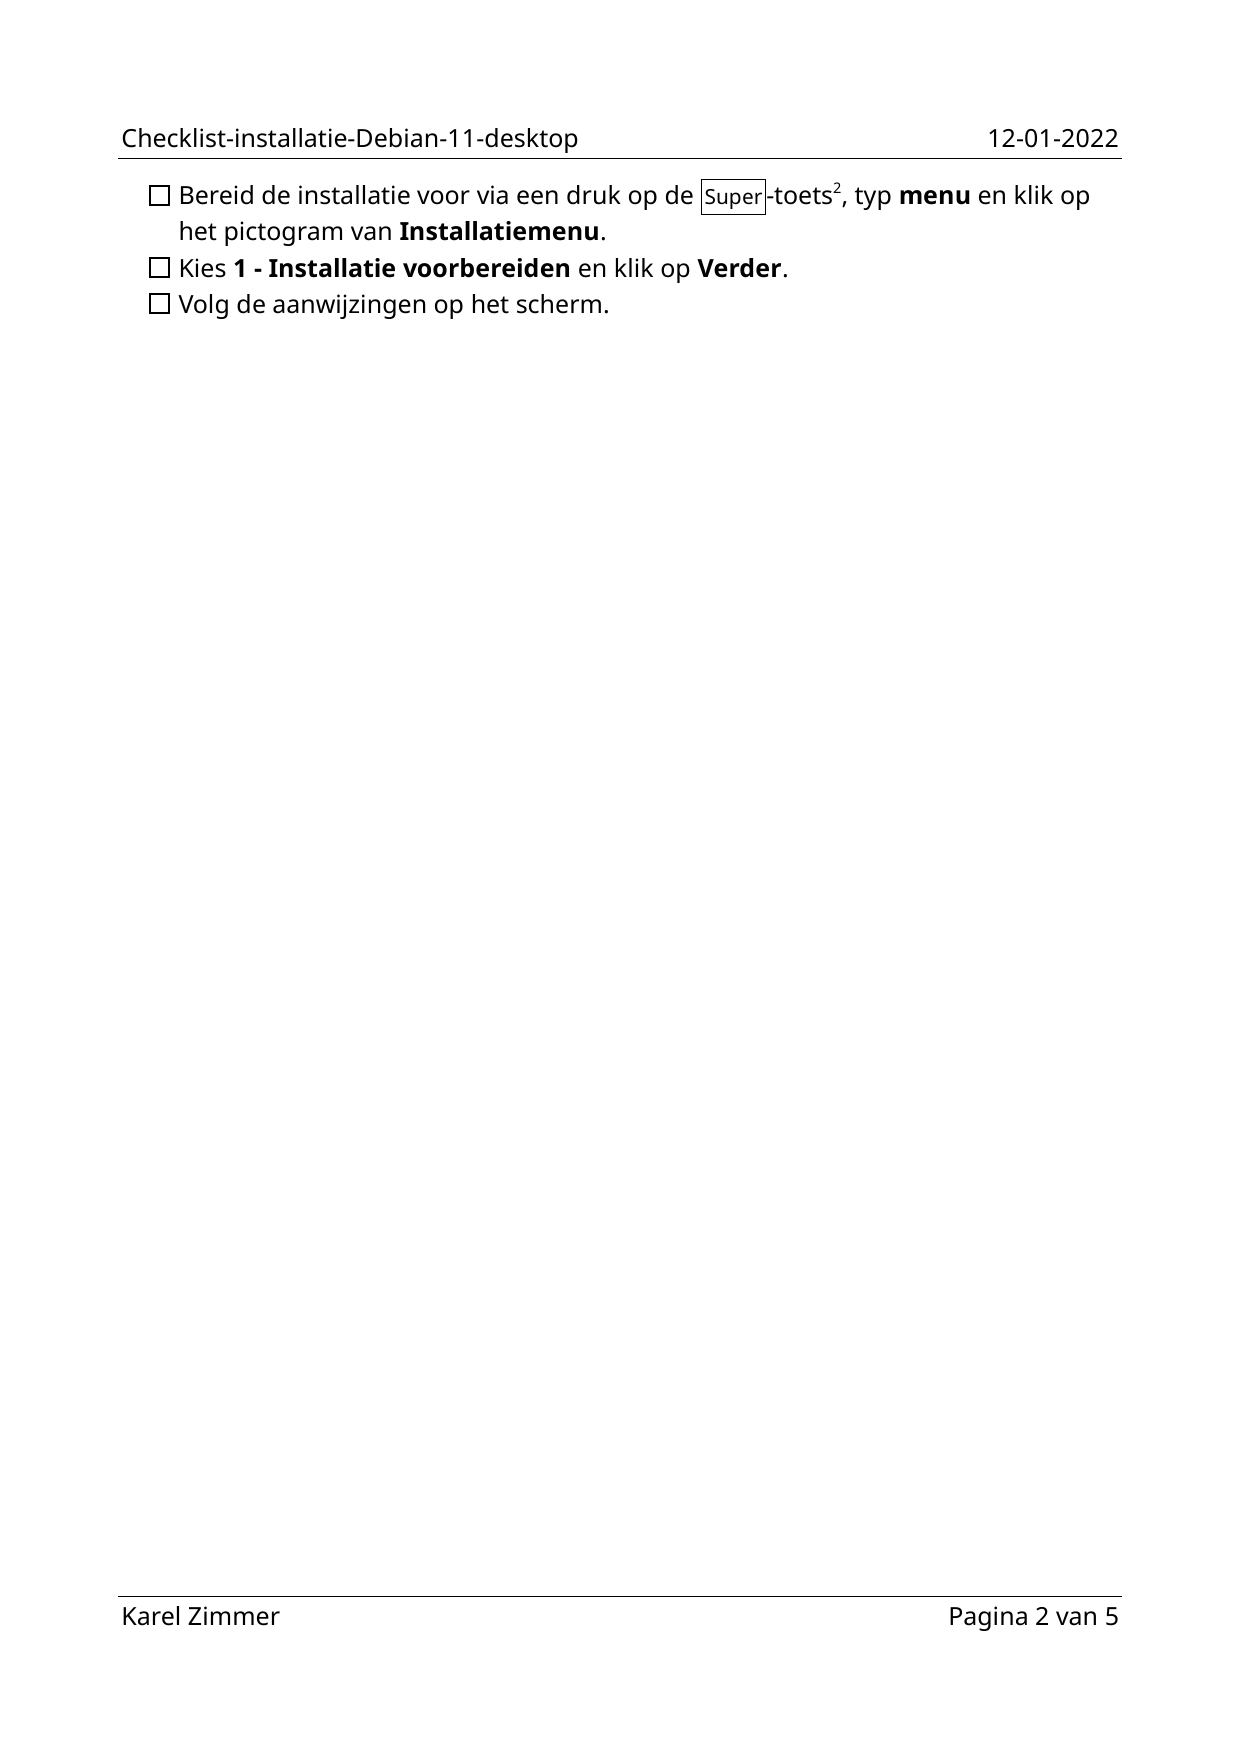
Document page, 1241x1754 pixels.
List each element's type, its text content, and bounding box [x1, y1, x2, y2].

table_cell Volg de aanwijzingen op het scherm. [177, 286, 1120, 322]
table_cell [141, 249, 177, 286]
table_cell Bereid de installatie voor via een druk op de Super-toets2, typ menu en klik op het pictogram van Installatiemenu. [177, 177, 1120, 249]
table_cell Kies 1 - Installatie voorbereiden en klik op Verder. [177, 249, 1120, 286]
table_cell [141, 177, 177, 249]
table_cell [141, 286, 177, 322]
